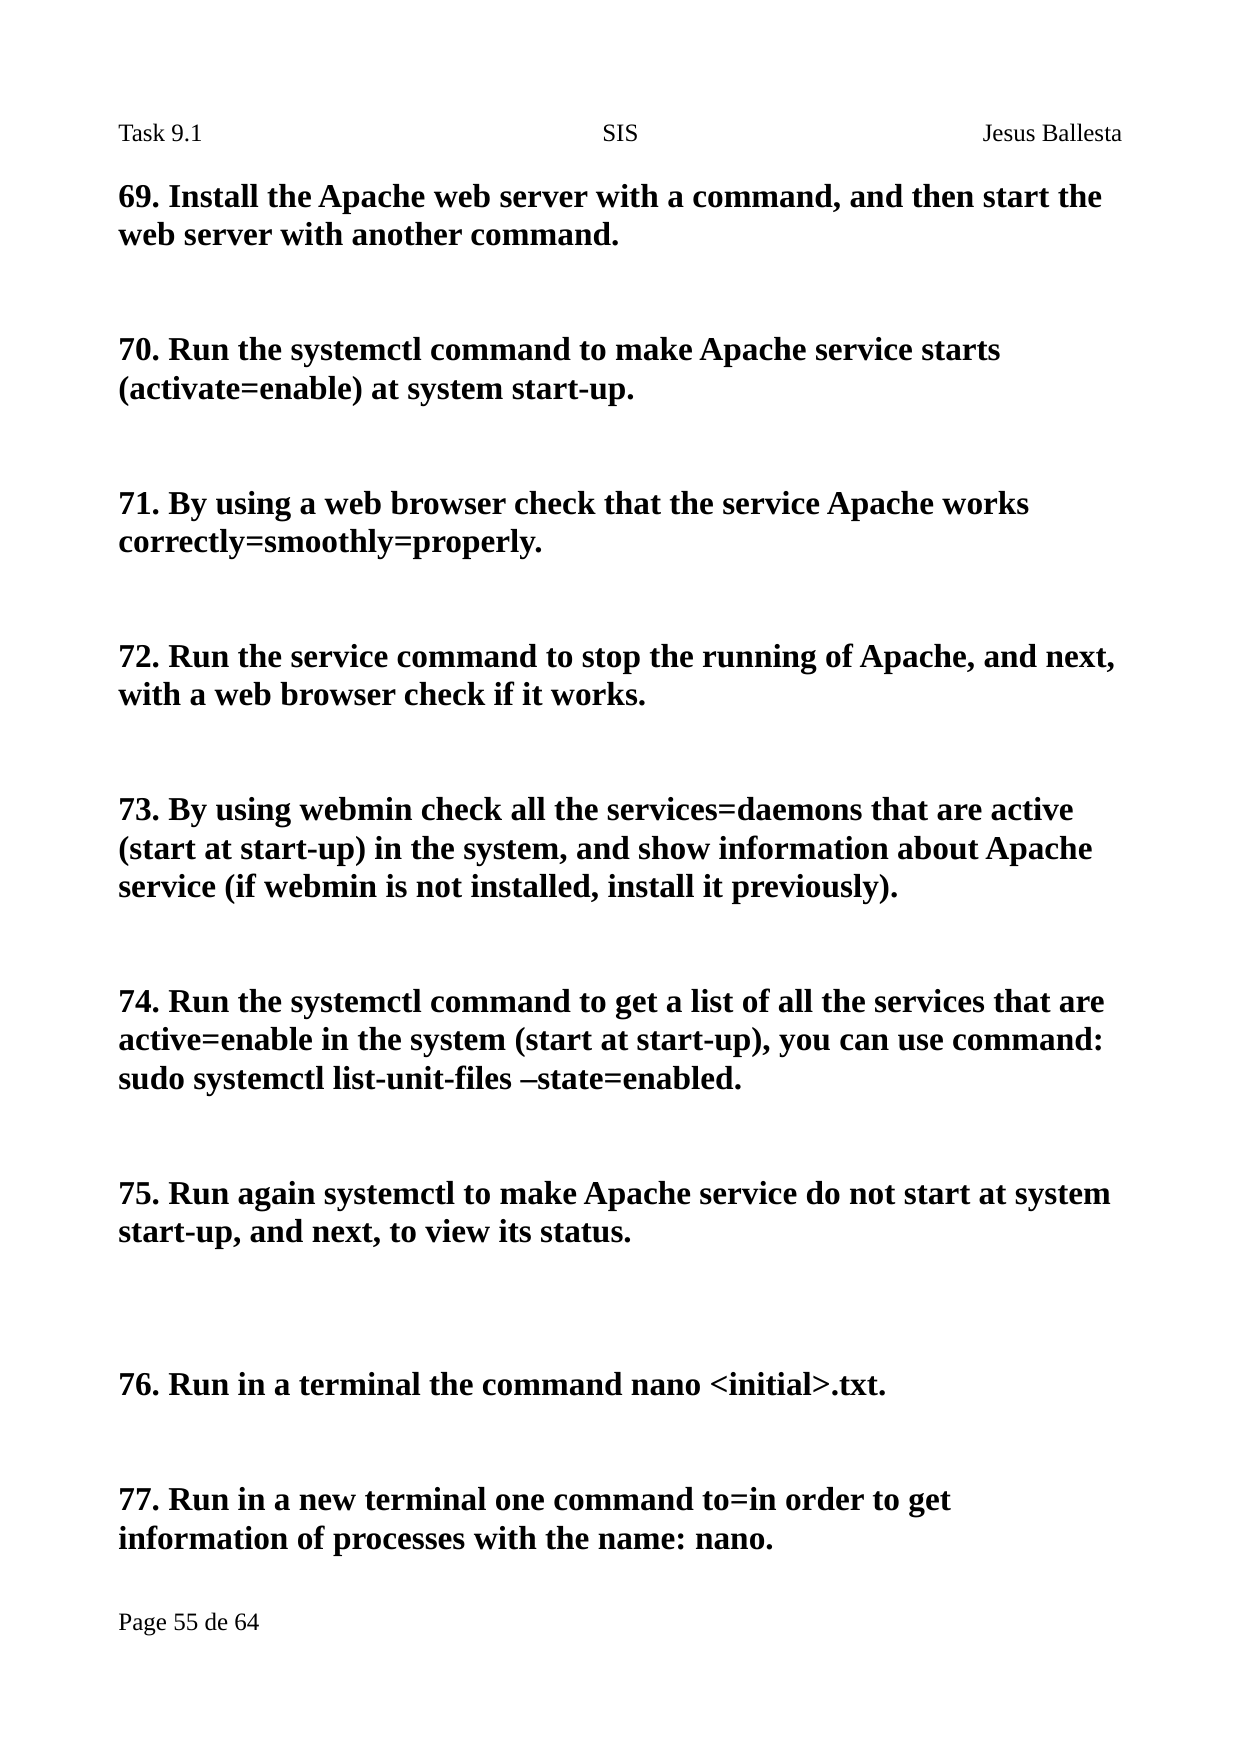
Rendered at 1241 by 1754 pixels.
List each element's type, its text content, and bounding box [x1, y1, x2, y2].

text 71. By using a web browser check that the service Apache works correctly=smoothly=properly. [118, 483, 1122, 560]
text 77. Run in a new terminal one command to=in order to get information of processes with the name: nano. [118, 1480, 1122, 1556]
text 75. Run again systemctl to make Apache service do not start at system start-up, and next, to view its status. [118, 1173, 1122, 1250]
text 76. Run in a terminal the command nano <initial>.txt. [118, 1365, 1122, 1403]
text 69. Install the Apache web server with a command, and then start the web server with another command. [118, 176, 1122, 253]
text 72. Run the service command to stop the running of Apache, and next, with a web browser check if it works. [118, 636, 1122, 713]
text 74. Run the systemctl command to get a list of all the services that are active=enable in the system (start at start-up), you can use command: sudo systemctl list-unit-files –state=enabled. [118, 981, 1122, 1096]
text 73. By using webmin check all the services=daemons that are active (start at start-up) in the system, and show information about Apache service (if webmin is not installed, install it previously). [118, 790, 1122, 905]
text 70. Run the systemctl command to make Apache service starts (activate=enable) at system start-up. [118, 330, 1122, 406]
